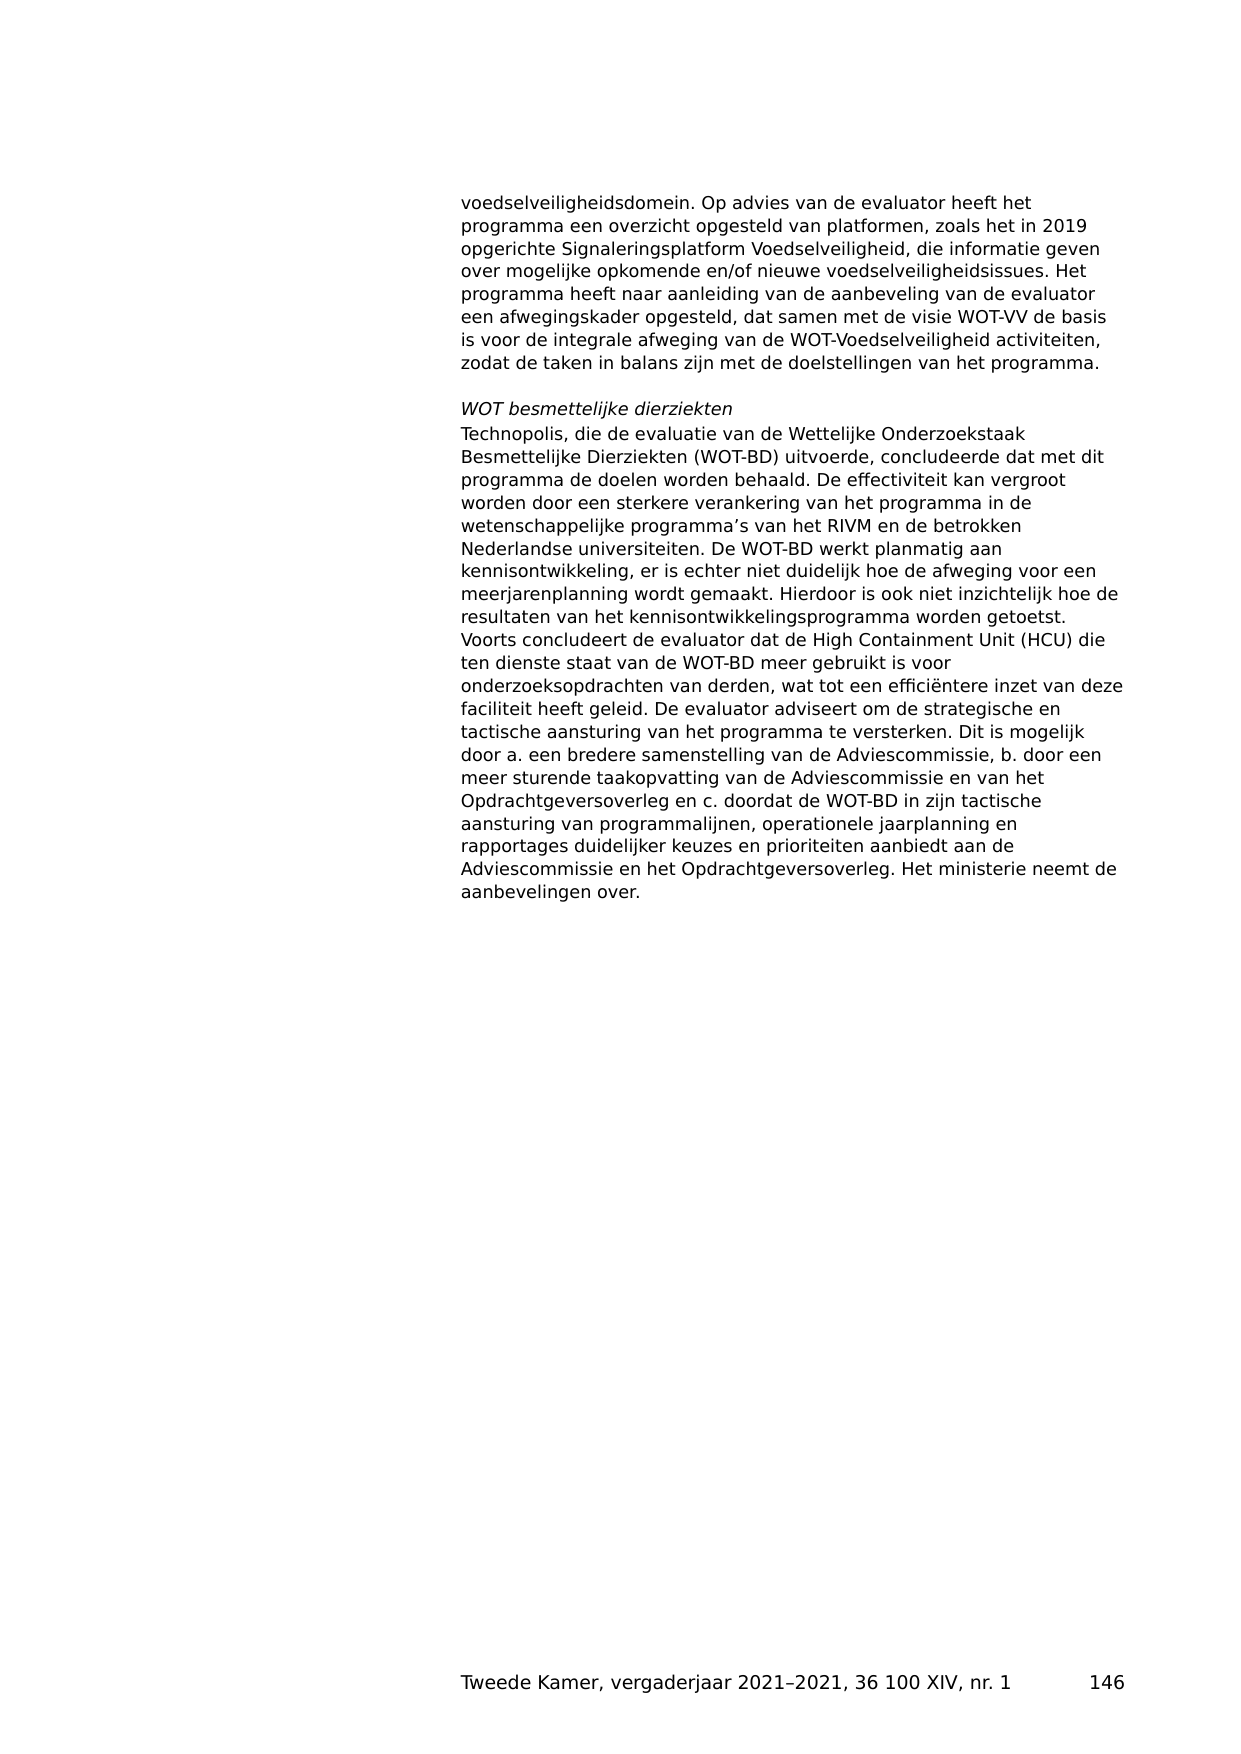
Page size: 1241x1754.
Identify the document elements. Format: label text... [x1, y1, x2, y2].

text Technopolis, die de evaluatie van de Wettelijke Onderzoekstaak Besmettelijke Dierziekten (WOT-BD) uitvoerde, concludeerde dat met dit programma de doelen worden behaald. De effectiviteit kan vergroot worden door een sterkere verankering van het programma in de wetenschappelijke programma’s van het RIVM en de betrokken Nederlandse universiteiten. De WOT-BD werkt planmatig aan kennisontwikkeling, er is echter niet duidelijk hoe de afweging voor een meerjarenplanning wordt gemaakt. Hierdoor is ook niet inzichtelijk hoe de resultaten van het kennisontwikkelingsprogramma worden getoetst. Voorts concludeert de evaluator dat de High Containment Unit (HCU) die ten dienste staat van de WOT-BD meer gebruikt is voor onderzoeksopdrachten van derden, wat tot een efficiëntere inzet van deze faciliteit heeft geleid. De evaluator adviseert om de strategische en tactische aansturing van het programma te versterken. Dit is mogelijk door a. een bredere samenstelling van de Adviescommissie, b. door een meer sturende taakopvatting van de Adviescommissie en van het Opdrachtgeversoverleg en c. doordat de WOT-BD in zijn tactische aansturing van programmalijnen, operationele jaarplanning en rapportages duidelijker keuzes en prioriteiten aanbiedt aan de Adviescommissie en het Opdrachtgeversoverleg. Het ministerie neemt de aanbevelingen over. [461, 422, 1125, 903]
text WOT besmettelijke dierziekten [461, 397, 1125, 420]
text voedselveiligheidsdomein. Op advies van de evaluator heeft het programma een overzicht opgesteld van platformen, zoals het in 2019 opgerichte Signaleringsplatform Voedselveiligheid, die informatie geven over mogelijke opkomende en/of nieuwe voedselveiligheidsissues. Het programma heeft naar aanleiding van de aanbeveling van de evaluator een afwegingskader opgesteld, dat samen met de visie WOT-VV de basis is voor de integrale afweging van de WOT-Voedselveiligheid activiteiten, zodat de taken in balans zijn met de doelstellingen van het programma. [461, 191, 1125, 374]
